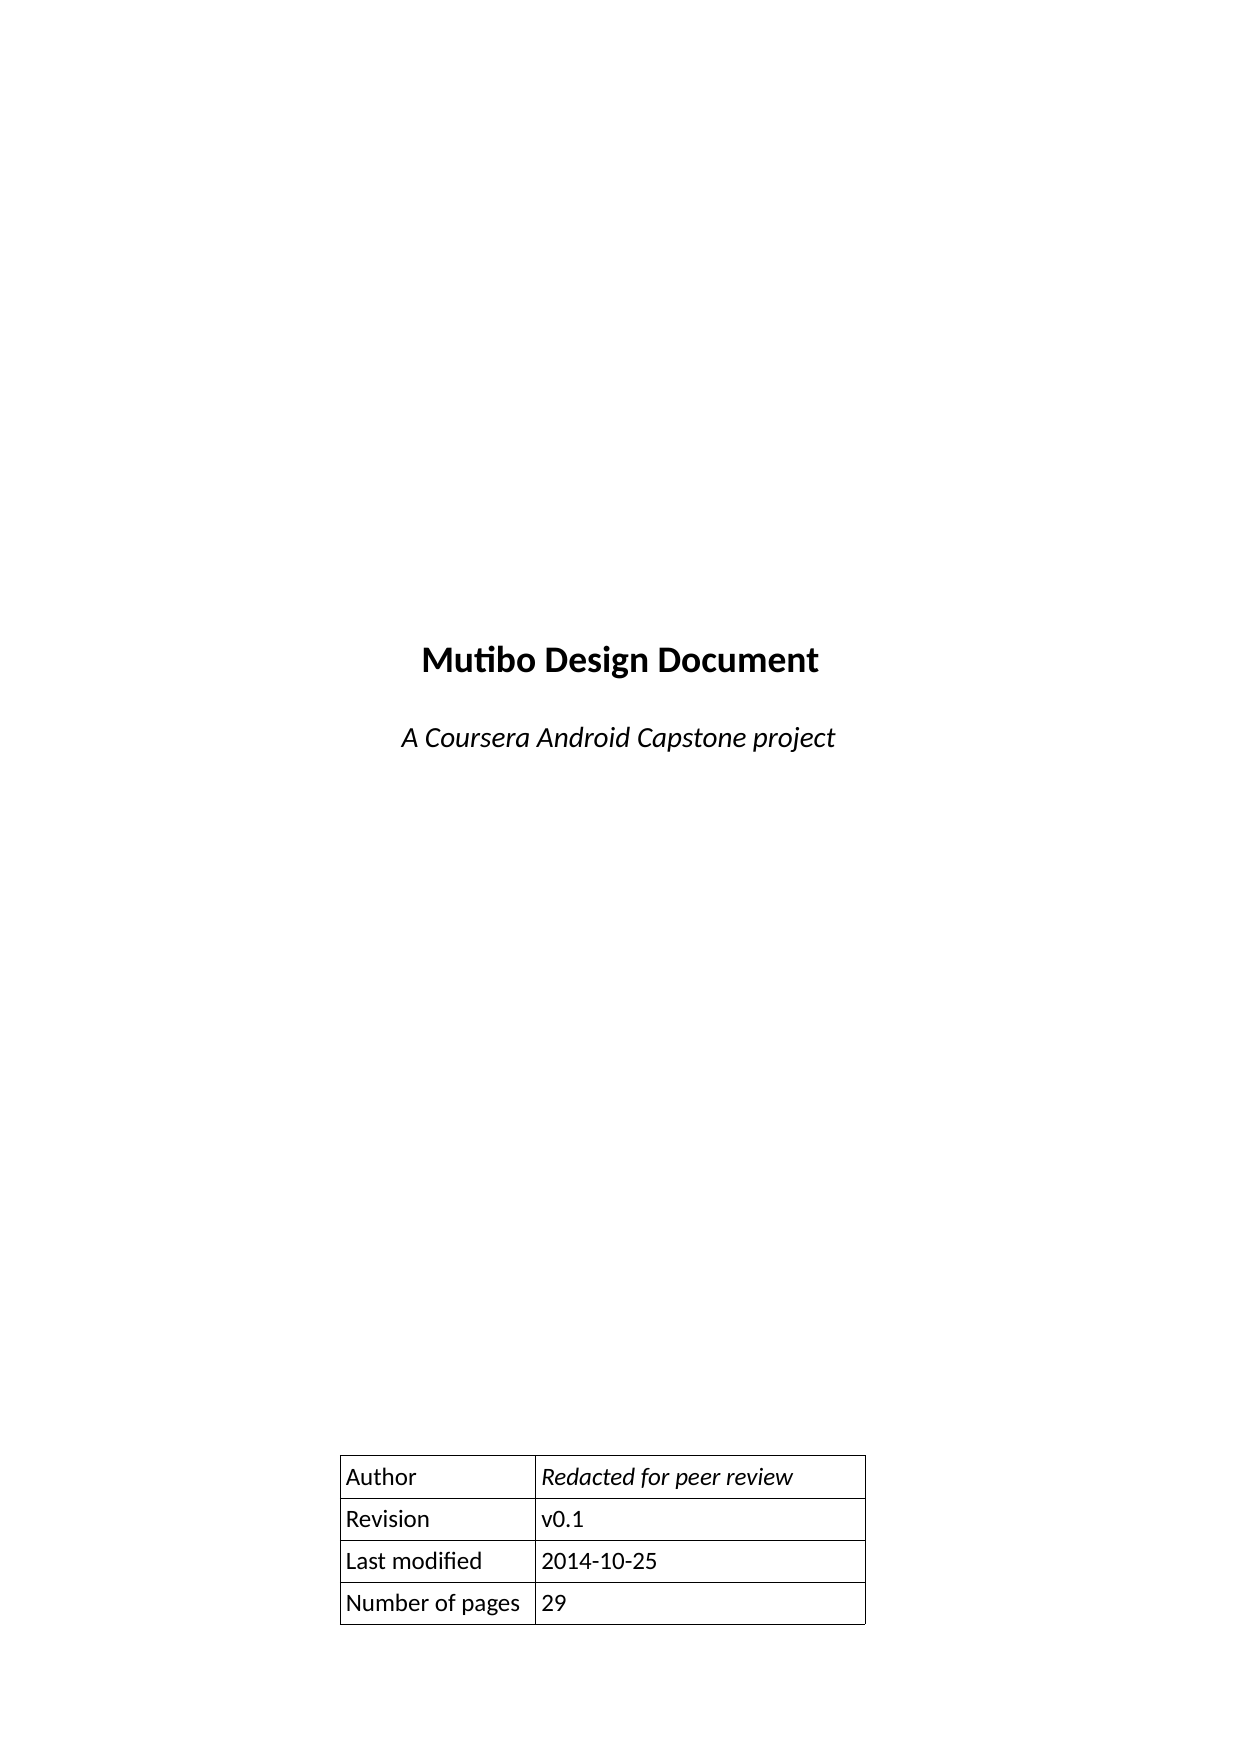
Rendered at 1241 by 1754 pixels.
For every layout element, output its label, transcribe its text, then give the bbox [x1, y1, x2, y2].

table_cell Revision [341, 1499, 535, 1539]
table_cell [118, 1498, 340, 1539]
table_header Author [341, 1456, 535, 1497]
table_cell 29 [536, 1583, 865, 1624]
table_header Redacted for peer review [536, 1456, 865, 1497]
table_cell [118, 1582, 340, 1624]
table_cell 2014-10-25 [536, 1541, 865, 1582]
subtitle A Coursera Android Capstone project [118, 719, 1122, 754]
table_cell [118, 1540, 340, 1582]
table_header [118, 1455, 340, 1497]
table_cell v0.1 [536, 1499, 865, 1539]
table_cell Last modified [341, 1541, 535, 1582]
table_cell Number of pages [341, 1583, 535, 1624]
title Mutibo Design Document [118, 636, 1122, 681]
